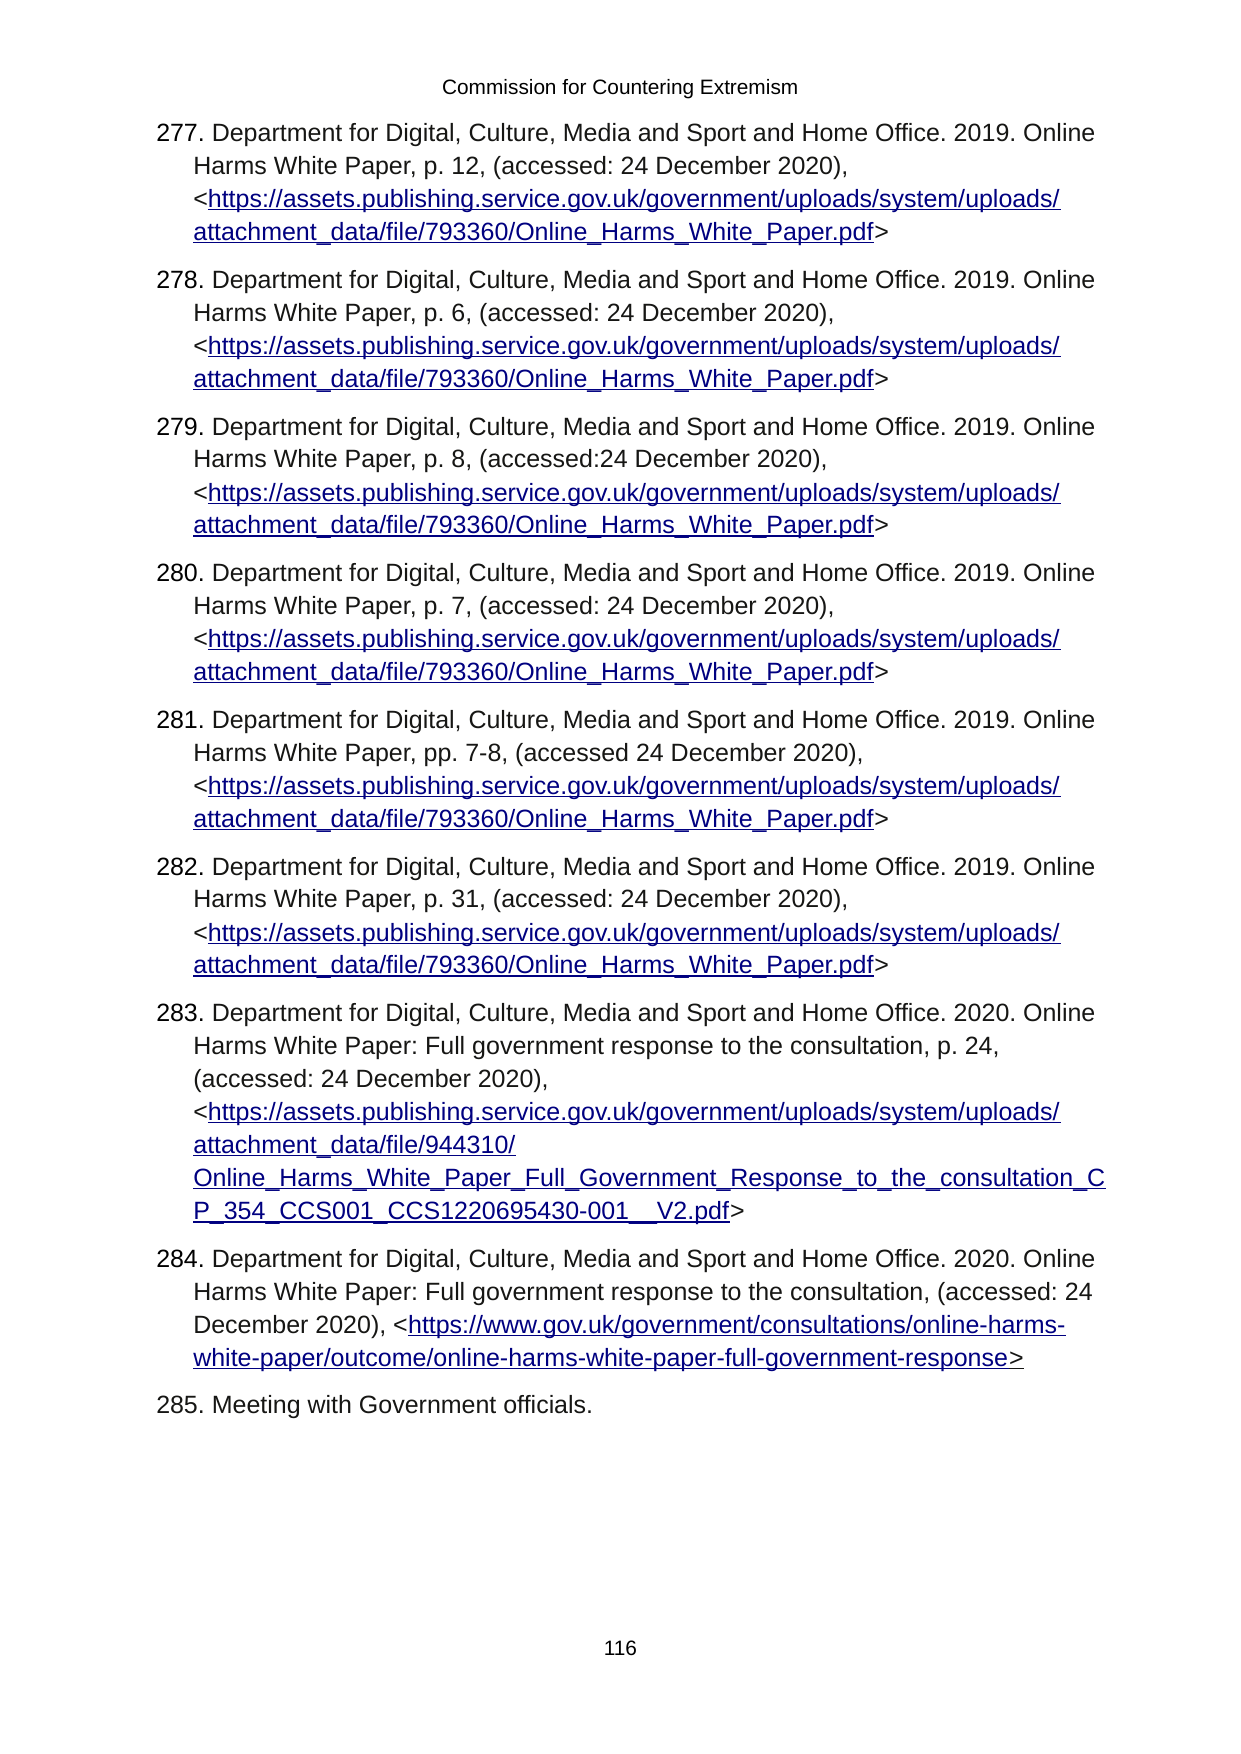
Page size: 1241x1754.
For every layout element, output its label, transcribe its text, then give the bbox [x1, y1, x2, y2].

list Meeting with Government officials. [156, 1391, 1122, 1419]
list Department for Digital, Culture, Media and Sport and Home Office. 2020. Online Harms White Paper: Full government response to the consultation, p. 24, (accessed: 24 December 2020), <https://assets.publishing.service.gov.uk/government/uploads/system/uploads/attachment_data/file/944310/Online_Harms_White_Paper_Full_Government_Response_to_the_consultation_CP_354_CCS001_CCS1220695430-001__V2.pdf> [156, 998, 1122, 1225]
list Department for Digital, Culture, Media and Sport and Home Office. 2019. Online Harms White Paper, p. 31, (accessed: 24 December 2020), <https://assets.publishing.service.gov.uk/government/uploads/system/uploads/attachment_data/file/793360/Online_Harms_White_Paper.pdf> [156, 851, 1122, 979]
list Department for Digital, Culture, Media and Sport and Home Office. 2019. Online Harms White Paper, p. 6, (accessed: 24 December 2020), <https://assets.publishing.service.gov.uk/government/uploads/system/uploads/attachment_data/file/793360/Online_Harms_White_Paper.pdf> [156, 265, 1122, 393]
list Department for Digital, Culture, Media and Sport and Home Office. 2020. Online Harms White Paper: Full government response to the consultation, (accessed: 24 December 2020), <https://www.gov.uk/government/consultations/online-harms-white-paper/outcome/online-harms-white-paper-full-government-response> [156, 1244, 1122, 1372]
list Department for Digital, Culture, Media and Sport and Home Office. 2019. Online Harms White Paper, p. 8, (accessed:24 December 2020), <https://assets.publishing.service.gov.uk/government/uploads/system/uploads/attachment_data/file/793360/Online_Harms_White_Paper.pdf> [156, 411, 1122, 539]
list Department for Digital, Culture, Media and Sport and Home Office. 2019. Online Harms White Paper, p. 7, (accessed: 24 December 2020), <https://assets.publishing.service.gov.uk/government/uploads/system/uploads/attachment_data/file/793360/Online_Harms_White_Paper.pdf> [156, 558, 1122, 686]
list Department for Digital, Culture, Media and Sport and Home Office. 2019. Online Harms White Paper, pp. 7-8, (accessed 24 December 2020), <https://assets.publishing.service.gov.uk/government/uploads/system/uploads/attachment_data/file/793360/Online_Harms_White_Paper.pdf> [156, 705, 1122, 833]
list Department for Digital, Culture, Media and Sport and Home Office. 2019. Online Harms White Paper, p. 12, (accessed: 24 December 2020), <https://assets.publishing.service.gov.uk/government/uploads/system/uploads/attachment_data/file/793360/Online_Harms_White_Paper.pdf> [156, 118, 1122, 246]
